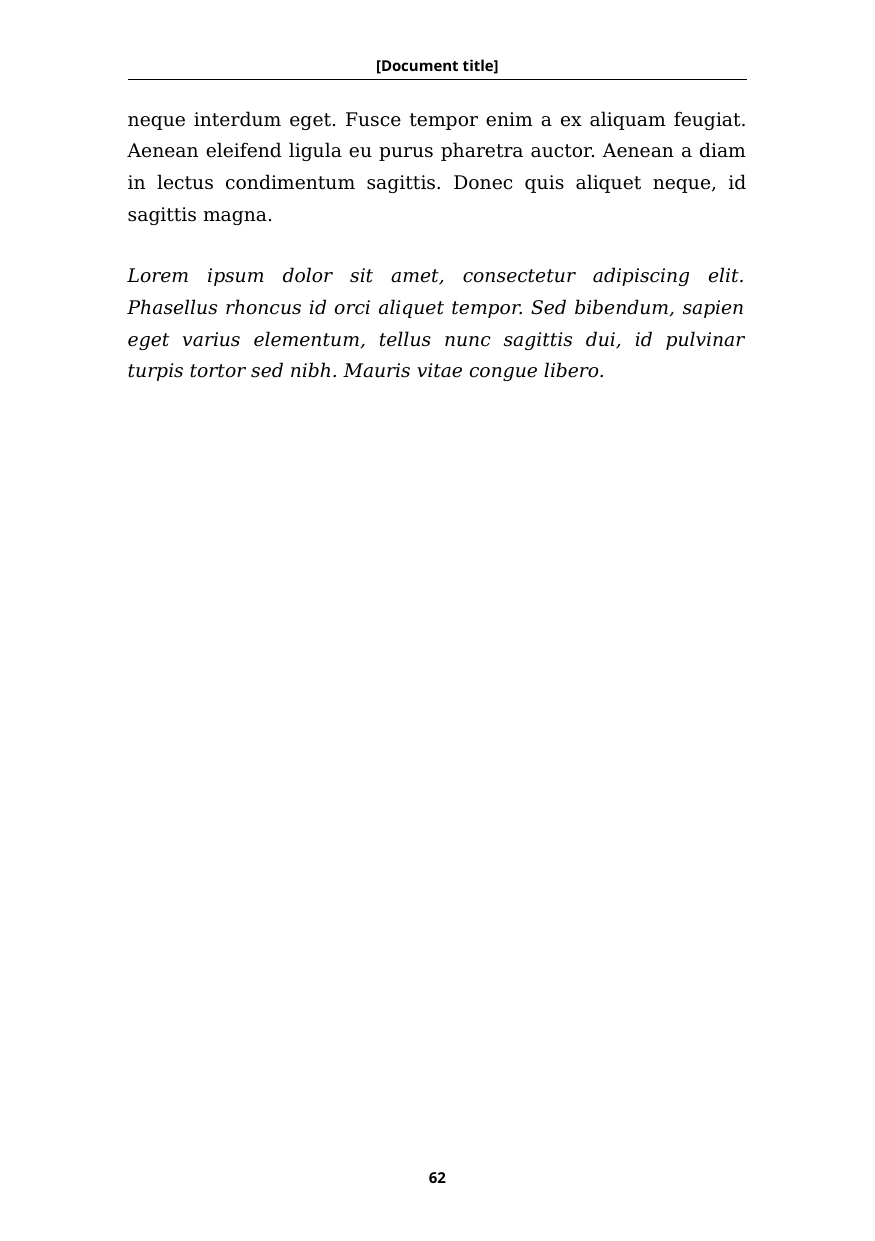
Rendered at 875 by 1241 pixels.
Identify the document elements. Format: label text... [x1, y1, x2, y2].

text neque interdum eget. Fusce tempor enim a ex aliquam feugiat. Aenean eleifend ligula eu purus pharetra auctor. Aenean a diam in lectus condimentum sagittis. Donec quis aliquet neque, id sagittis magna. [127, 109, 747, 226]
text Lorem ipsum dolor sit amet, consectetur adipiscing elit. Phasellus rhoncus id orci aliquet tempor. Sed bibendum, sapien eget varius elementum, tellus nunc sagittis dui, id pulvinar turpis tortor sed nibh. Mauris vitae congue libero. [127, 265, 747, 382]
